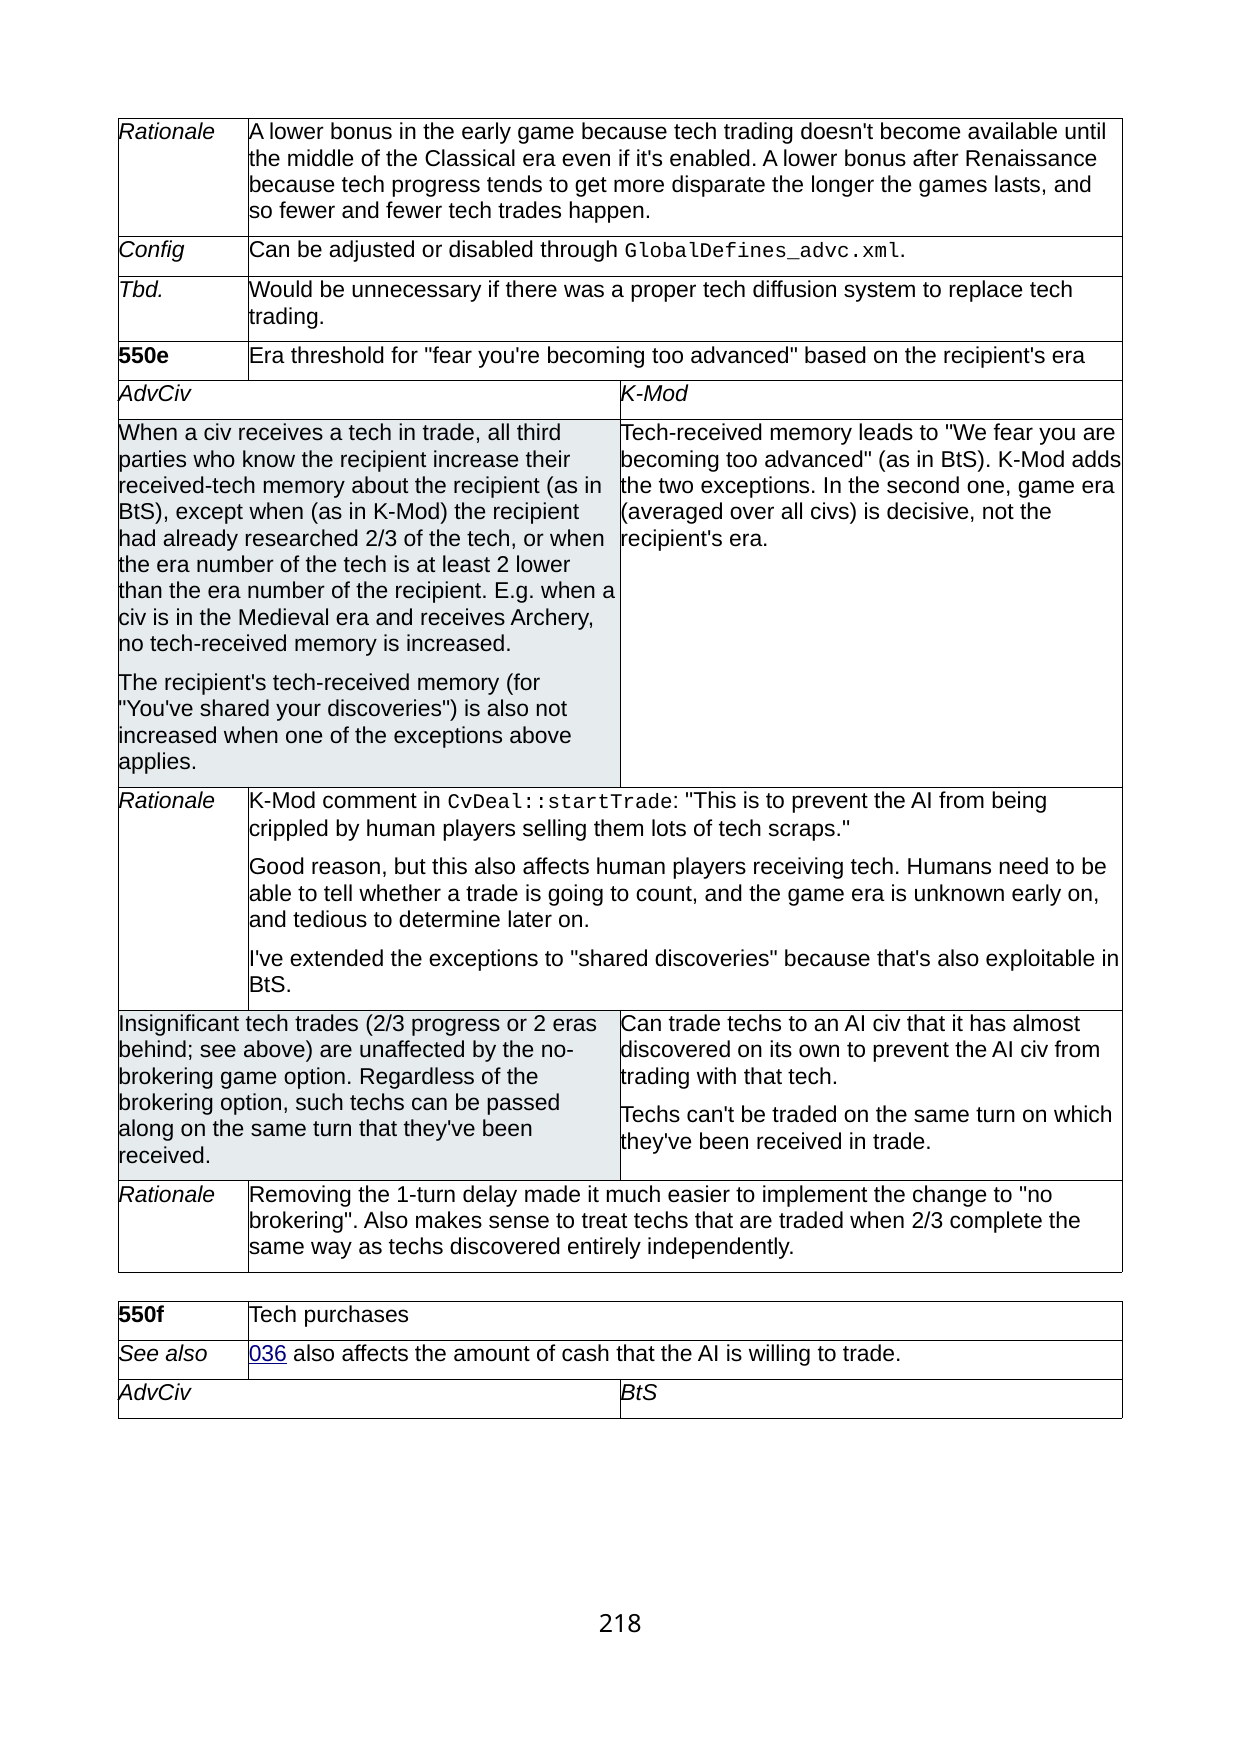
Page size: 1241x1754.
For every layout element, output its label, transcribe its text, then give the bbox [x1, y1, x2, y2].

table_cell Tech-received memory leads to "We fear you are becoming too advanced" (as in BtS). K-Mod adds the two exceptions. In the second one, game era (averaged over all civs) is decisive, not the recipient's era. [621, 420, 1122, 787]
table_cell A lower bonus in the early game because tech trading doesn't become available until the middle of the Classical era even if it's enabled. A lower bonus after Renaissance because tech progress tends to get more disparate the longer the games lasts, and so fewer and fewer tech trades happen. [249, 119, 1122, 236]
table_cell Can be adjusted or disabled through GlobalDefines_advc.xml. [249, 237, 1122, 276]
table_cell 550e [119, 342, 248, 380]
table_cell When a civ receives a tech in trade, all third parties who know the recipient increase their received-tech memory about the recipient (as in BtS), except when (as in K-Mod) the recipient had already researched 2/3 of the tech, or when the era number of the tech is at least 2 lower than the era number of the recipient. E.g. when a civ is in the Medieval era and receives Archery, no tech-received memory is increased. The recipient's tech-received memory (for "You've shared your discoveries") is also not increased when one of the exceptions above applies. [119, 420, 620, 787]
table_cell Insignificant tech trades (2/3 progress or 2 eras behind; see above) are unaffected by the no-brokering game option. Regardless of the brokering option, such techs can be passed along on the same turn that they've been received. [119, 1011, 620, 1180]
table_cell 036 also affects the amount of cash that the AI is willing to trade. [249, 1341, 1122, 1378]
table_cell K-Mod [621, 381, 1122, 419]
table_header Tech purchases [249, 1302, 1122, 1340]
table_cell Rationale [119, 119, 248, 236]
table_header 550f [119, 1302, 248, 1340]
table_cell BtS [621, 1380, 1122, 1417]
table_cell Would be unnecessary if there was a proper tech diffusion system to replace tech trading. [249, 277, 1122, 341]
table_cell Tbd. [119, 277, 248, 341]
table_cell Rationale [119, 1181, 248, 1272]
table_cell AdvCiv [119, 381, 620, 419]
table_cell Can trade techs to an AI civ that it has almost discovered on its own to prevent the AI civ from trading with that tech. Techs can't be traded on the same turn on which they've been received in trade. [621, 1011, 1122, 1180]
table_cell K-Mod comment in CvDeal::startTrade: "This is to prevent the AI from being crippled by human players selling them lots of tech scraps." Good reason, but this also affects human players receiving tech. Humans need to be able to tell whether a trade is going to count, and the game era is unknown early on, and tedious to determine later on. I've extended the exceptions to "shared discoveries" because that's also exploitable in BtS. [249, 788, 1122, 1010]
table_cell Rationale [119, 788, 248, 1010]
table_cell Removing the 1-turn delay made it much easier to implement the change to "no brokering". Also makes sense to treat techs that are traded when 2/3 complete the same way as techs discovered entirely independently. [249, 1181, 1122, 1272]
table_cell AdvCiv [119, 1380, 620, 1417]
table_cell Config [119, 237, 248, 276]
table_cell See also [119, 1341, 248, 1378]
table_cell Era threshold for "fear you're becoming too advanced" based on the recipient's era [249, 342, 1122, 380]
